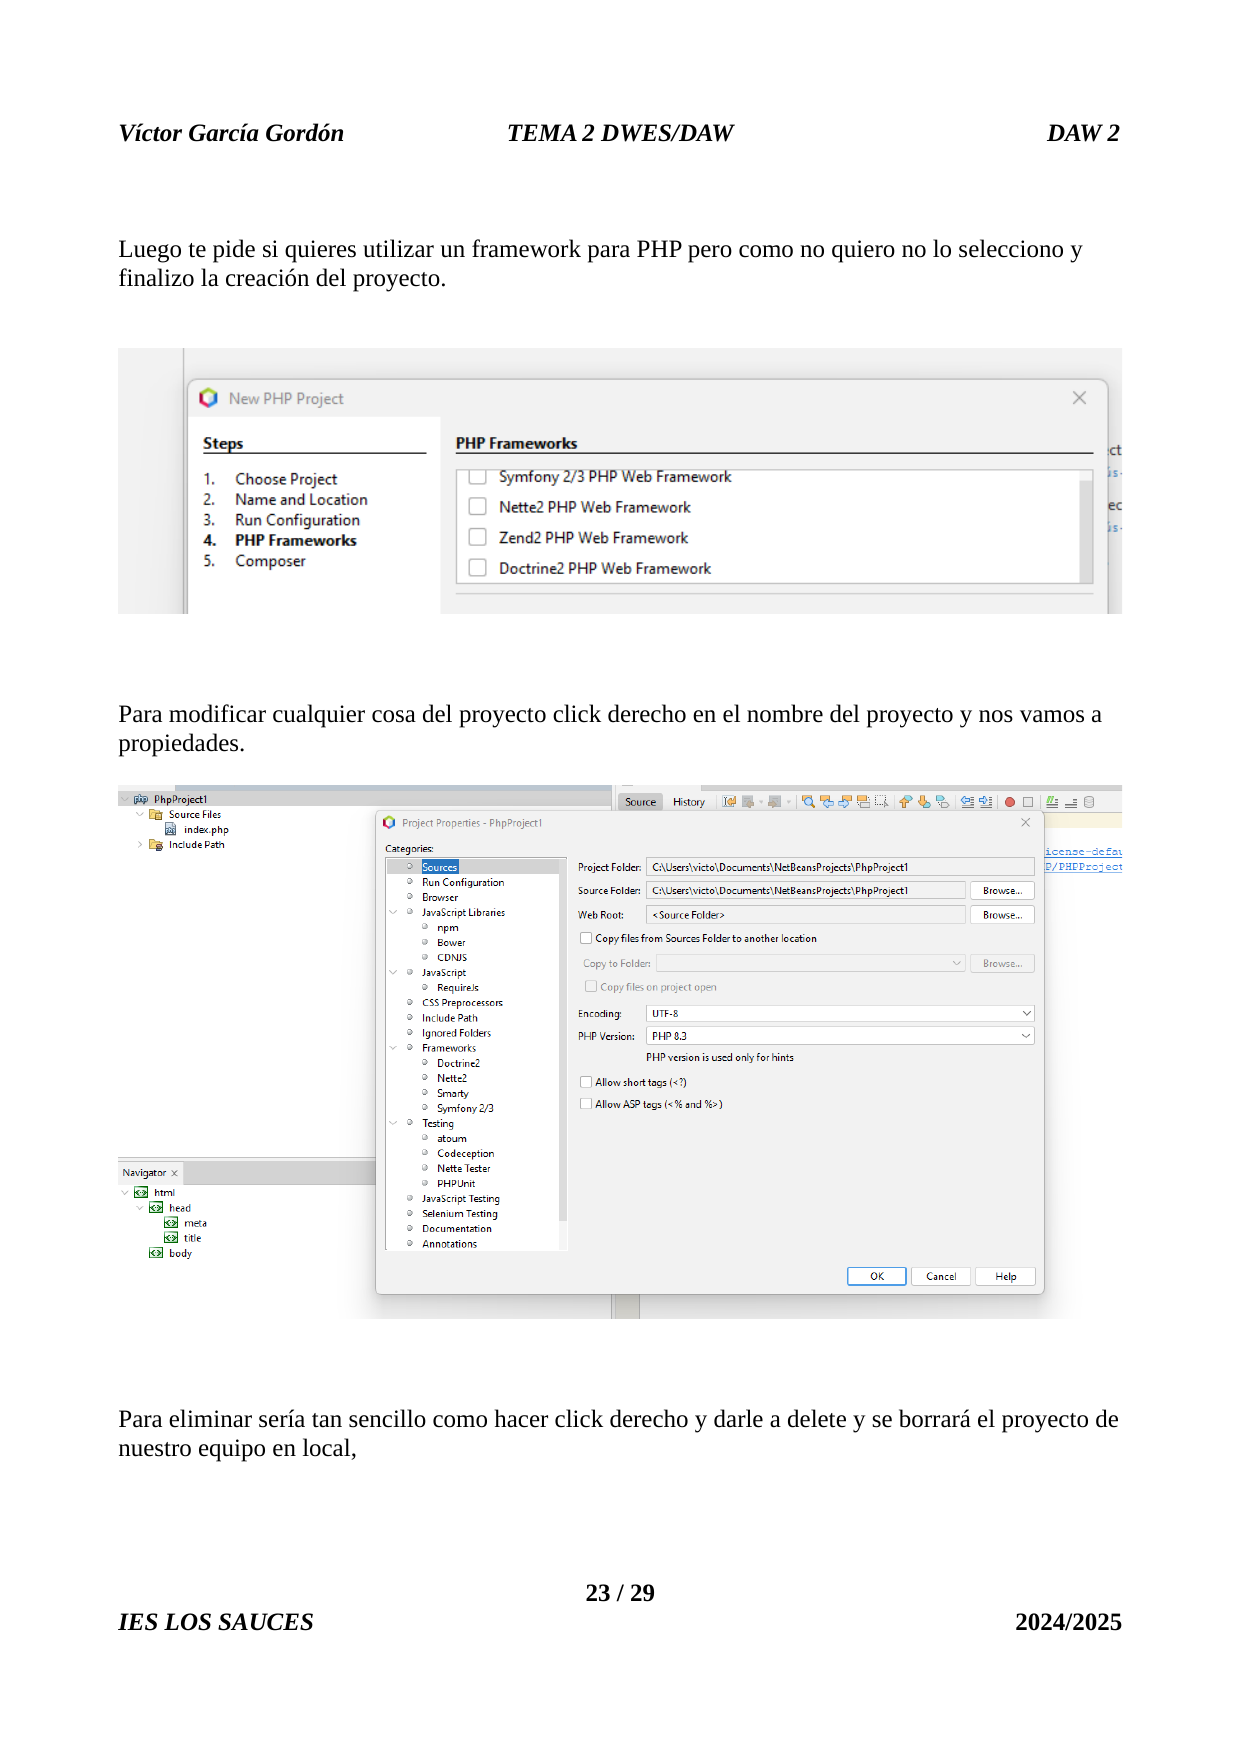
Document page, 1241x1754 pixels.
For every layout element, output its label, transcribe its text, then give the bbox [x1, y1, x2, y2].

text Para modificar cualquier cosa del proyecto click derecho en el nombre del proyecto y nos vamos a propiedades. [118, 699, 1122, 757]
picture [118, 785, 1123, 1319]
text Para eliminar sería tan sencillo como hacer click derecho y darle a delete y se borrará el proyecto de nuestro equipo en local, [118, 1404, 1122, 1462]
picture [118, 348, 1123, 614]
text Luego te pide si quieres utilizar un framework para PHP pero como no quiero no lo selecciono y finalizo la creación del proyecto. [118, 234, 1122, 291]
